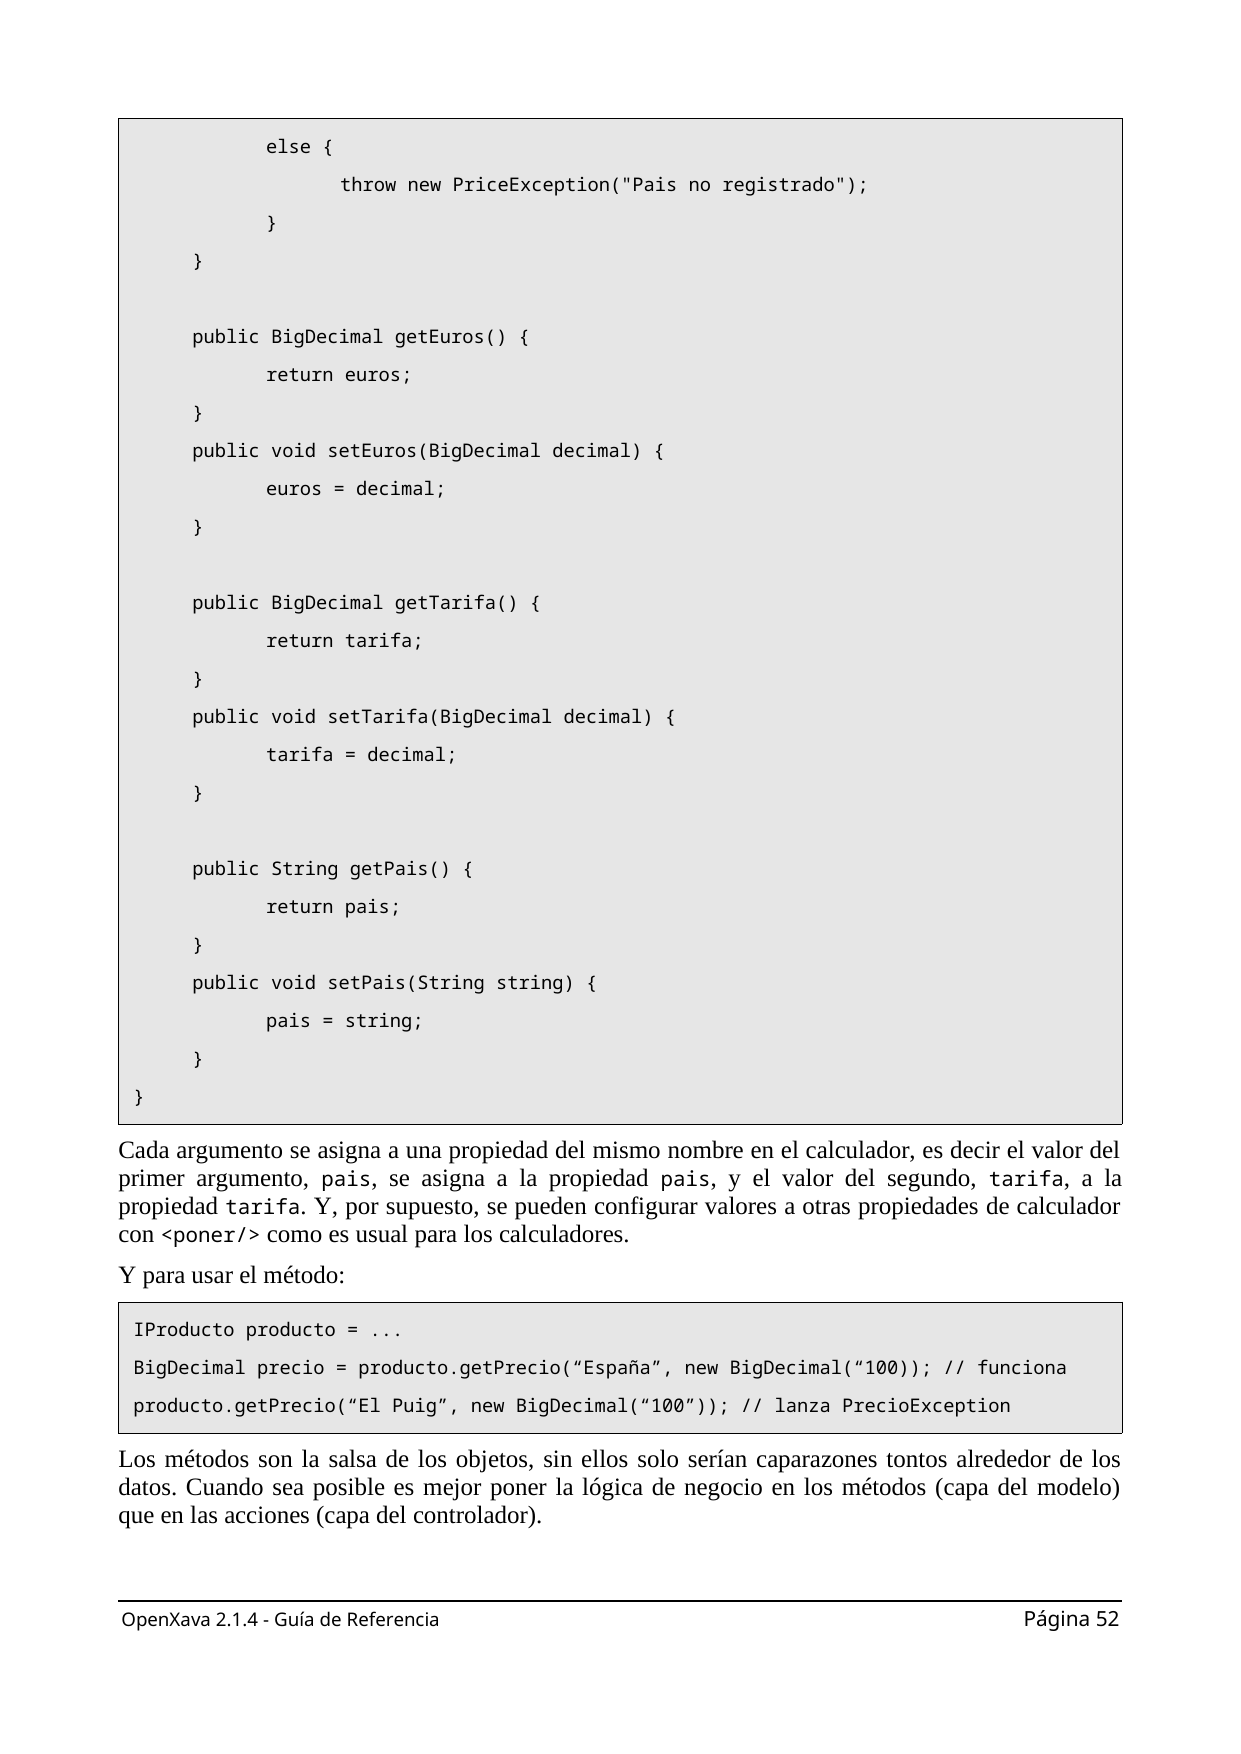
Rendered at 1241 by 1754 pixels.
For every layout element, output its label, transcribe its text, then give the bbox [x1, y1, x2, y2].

text return euros; [119, 346, 1122, 384]
text } [119, 764, 1122, 802]
text producto.getPrecio(“El Puig”, new BigDecimal(“100”)); // lanza PrecioException [119, 1378, 1122, 1433]
text } [119, 194, 1122, 232]
text euros = decimal; [119, 460, 1122, 498]
text return tarifa; [119, 612, 1122, 650]
text IProducto producto = ... [119, 1303, 1122, 1339]
text } [119, 498, 1122, 536]
text public BigDecimal getTarifa() { [119, 574, 1122, 612]
text public String getPais() { [119, 841, 1122, 878]
text } [119, 650, 1122, 688]
text public BigDecimal getEuros() { [119, 308, 1122, 346]
text else { [119, 119, 1122, 156]
text public void setTarifa(BigDecimal decimal) { [119, 688, 1122, 726]
text throw new PriceException("Pais no registrado"); [119, 156, 1122, 194]
text Y para usar el método: [118, 1261, 1122, 1289]
text public void setEuros(BigDecimal decimal) { [119, 422, 1122, 460]
text return pais; [119, 878, 1122, 917]
text tarifa = decimal; [119, 726, 1122, 764]
text BigDecimal precio = producto.getPrecio(“España”, new BigDecimal(“100)); // funciona [119, 1339, 1122, 1378]
text } [119, 1069, 1122, 1124]
text } [119, 917, 1122, 954]
text } [119, 384, 1122, 422]
text Cada argumento se asigna a una propiedad del mismo nombre en el calculador, es decir el valor del primer argumento, pais, se asigna a la propiedad pais, y el valor del segundo, tarifa, a la propiedad tarifa. Y, por supuesto, se pueden configurar valores a otras propiedades de calculador con <poner/> como es usual para los calculadores. [118, 1136, 1122, 1249]
text Los métodos son la salsa de los objetos, sin ellos solo serían caparazones tontos alrededor de los datos. Cuando sea posible es mejor poner la lógica de negocio en los métodos (capa del modelo) que en las acciones (capa del controlador). [118, 1445, 1122, 1528]
text pais = string; [119, 993, 1122, 1031]
text public void setPais(String string) { [119, 954, 1122, 993]
text } [119, 232, 1122, 270]
text } [119, 1031, 1122, 1069]
